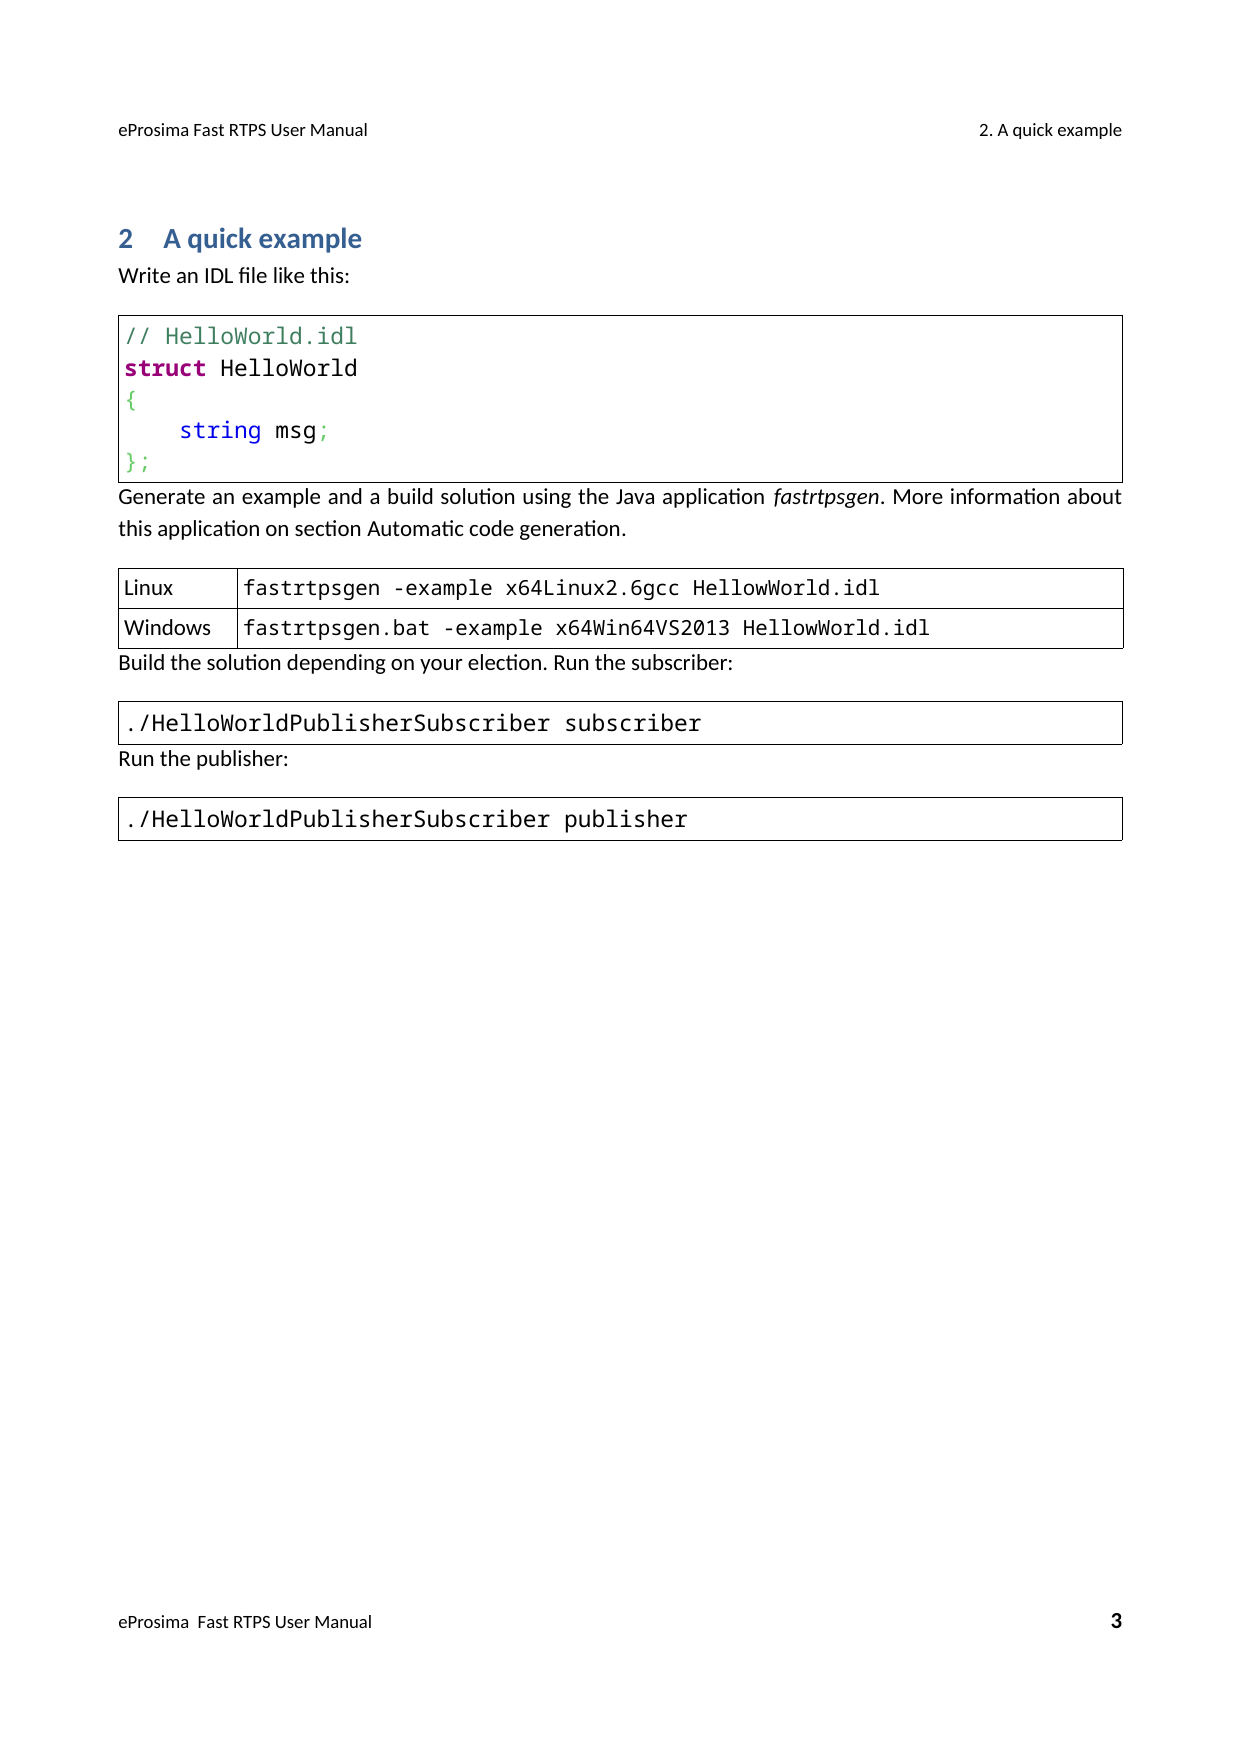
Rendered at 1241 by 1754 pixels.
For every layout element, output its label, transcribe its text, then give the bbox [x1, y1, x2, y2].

table_header // HelloWorld.idl struct HelloWorld { string msg; }; [119, 316, 1122, 482]
subtitle A quick example [118, 221, 1122, 256]
table_cell Windows [119, 609, 237, 648]
table_cell fastrtpsgen.bat -example x64Win64VS2013 HellowWorld.idl [238, 609, 1123, 648]
text Generate an example and a build solution using the Java application fastrtpsgen. More information about this application on section Automatic code generation. [118, 483, 1122, 543]
text Write an IDL file like this: [118, 261, 1122, 289]
table_header Linux [119, 569, 237, 608]
table_header ./HelloWorldPublisherSubscriber subscriber [119, 702, 1122, 743]
text Run the publisher: [118, 745, 1122, 772]
table_header ./HelloWorldPublisherSubscriber publisher [119, 798, 1122, 839]
text Build the solution depending on your election. Run the subscriber: [118, 649, 1122, 676]
table_header fastrtpsgen -example x64Linux2.6gcc HellowWorld.idl [238, 569, 1123, 608]
